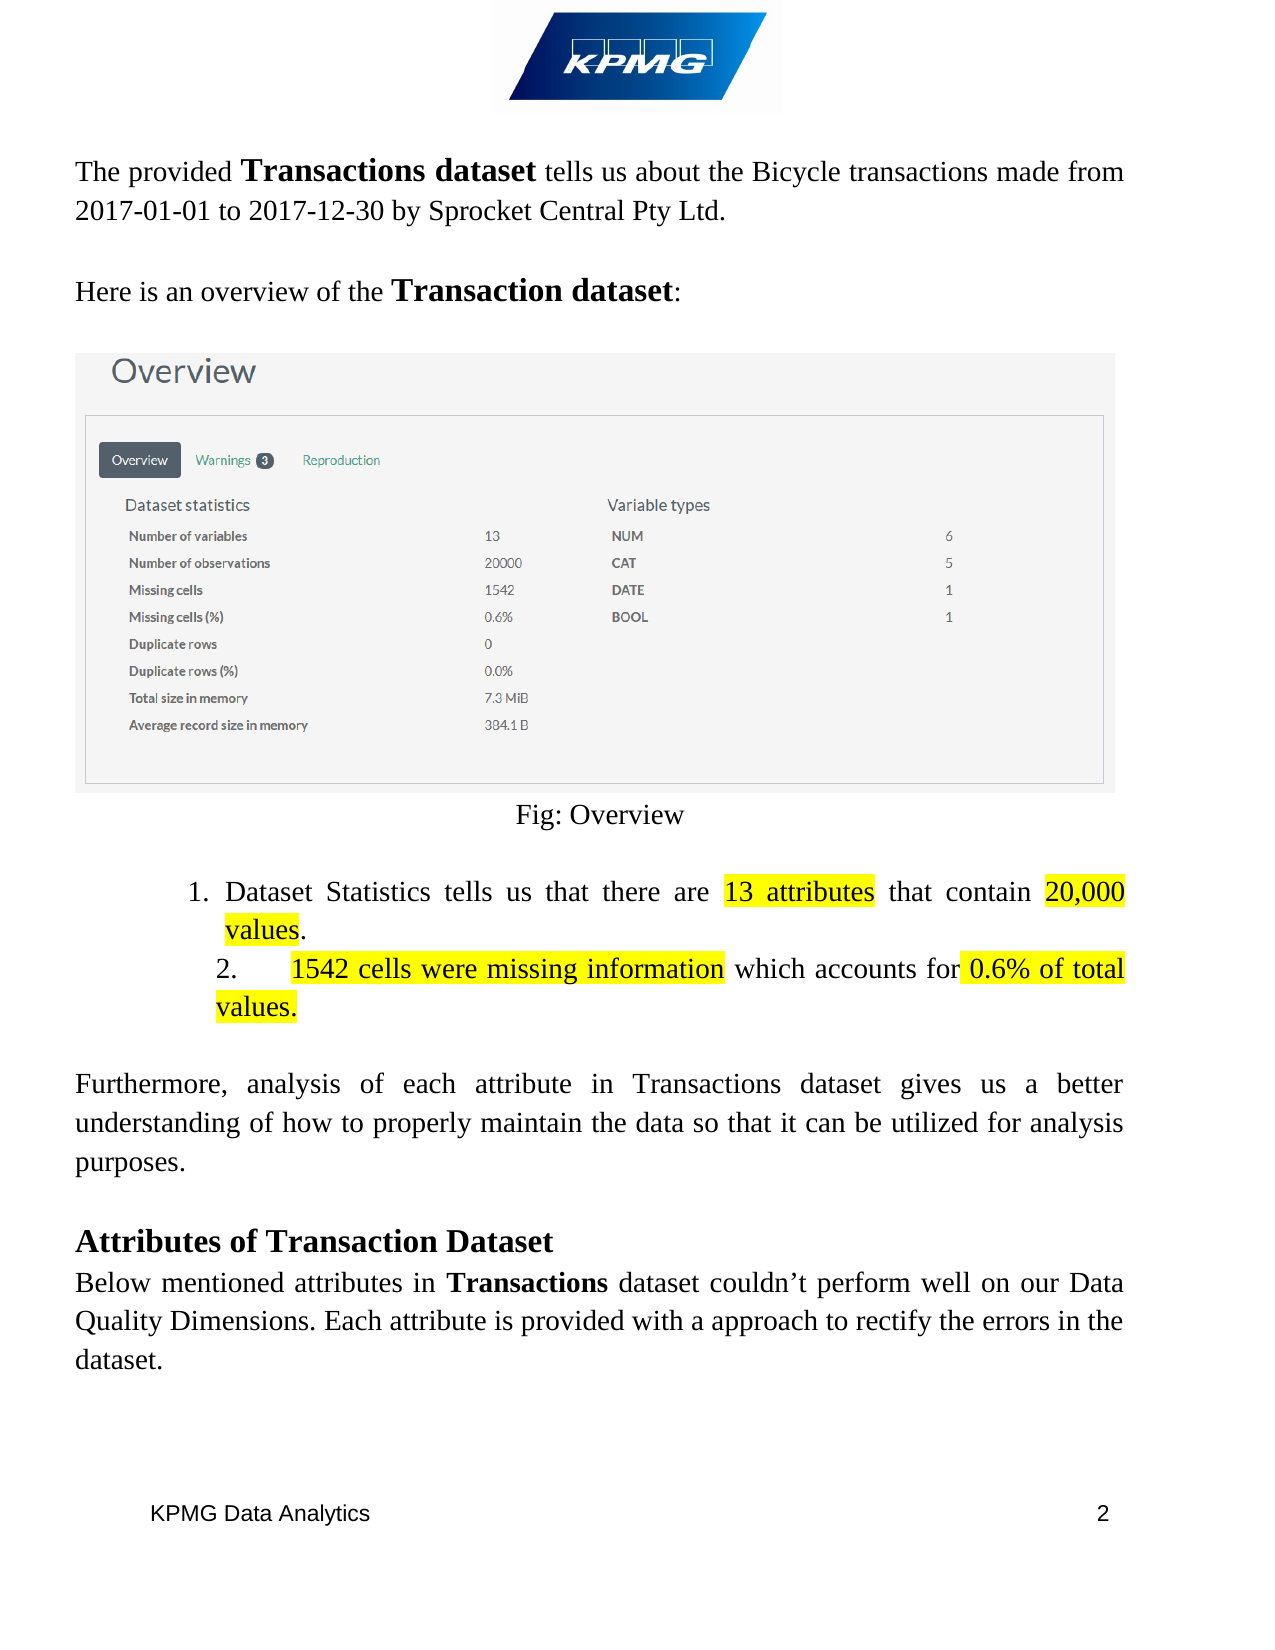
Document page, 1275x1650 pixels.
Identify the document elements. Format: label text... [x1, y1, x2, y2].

text Furthermore, analysis of each attribute in Transactions dataset gives us a better understanding of how to properly maintain the data so that it can be utilized for analysis purposes. [75, 1067, 1125, 1177]
text Attributes of Transaction Dataset [75, 1221, 1125, 1259]
text Fig: Overview [75, 797, 1125, 830]
text The provided Transactions dataset tells us about the Bicycle transactions made from 2017-01-01 to 2017-12-30 by Sprocket Central Pty Ltd. [75, 150, 1125, 227]
list Dataset Statistics tells us that there are 13 attributes that contain 20,000 values. [187, 874, 1125, 946]
text Here is an overview of the Transaction dataset: [75, 270, 1125, 309]
list 1542 cells were missing information which accounts for 0.6% of total values. [216, 951, 1125, 1023]
text Below mentioned attributes in Transactions dataset couldn’t perform well on our Data Quality Dimensions. Each attribute is provided with a approach to rectify the errors in the dataset. [75, 1265, 1125, 1376]
